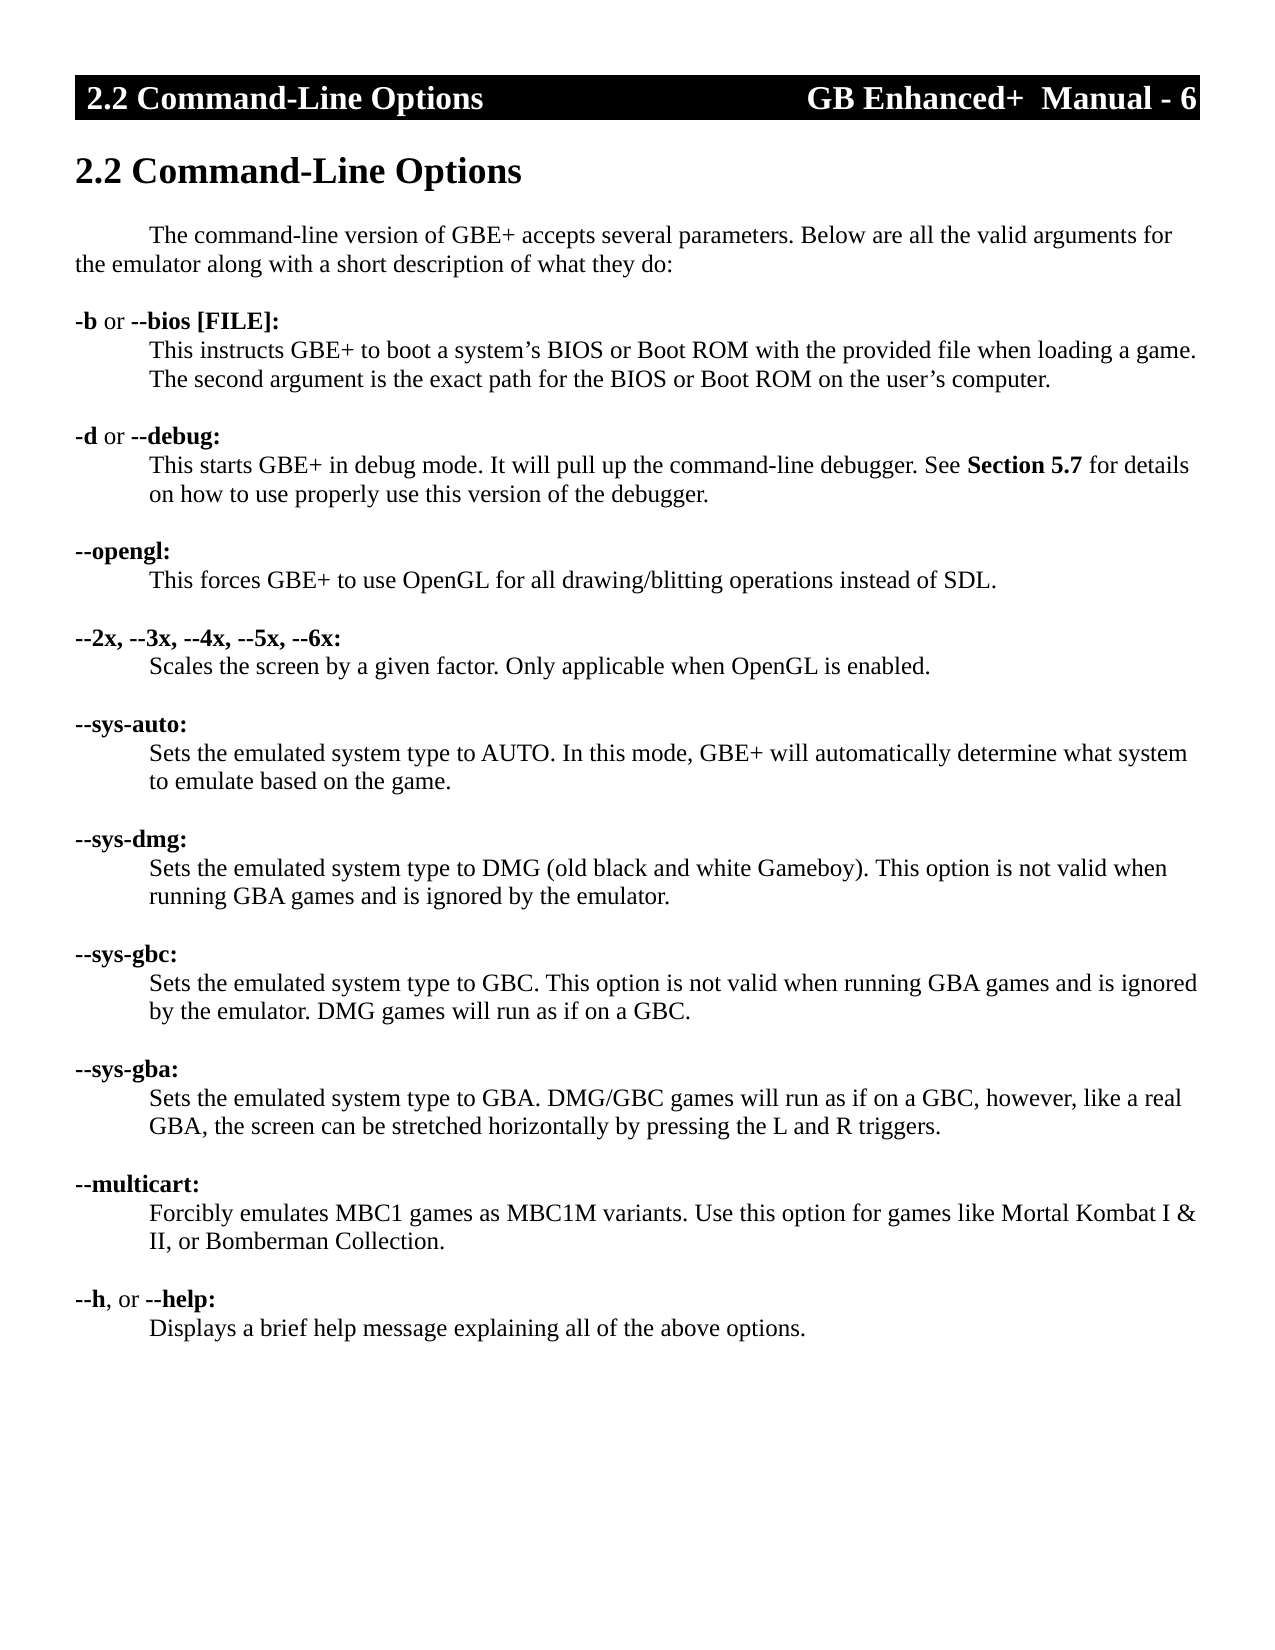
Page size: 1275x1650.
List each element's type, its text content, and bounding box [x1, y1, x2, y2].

text --sys-auto: [75, 709, 1200, 738]
text -d or --debug: [75, 421, 1200, 450]
text 2.2 Command-Line Options GB Enhanced+ Manual - 6 [75, 75, 1200, 119]
text Sets the emulated system type to GBC. This option is not valid when running GBA games and is ignored by the emulator. DMG games will run as if on a GBC. [75, 968, 1200, 1025]
text -b or --bios [FILE]: [75, 306, 1200, 335]
text Sets the emulated system type to DMG (old black and white Gameboy). This option is not valid when running GBA games and is ignored by the emulator. [75, 853, 1200, 910]
text Forcibly emulates MBC1 games as MBC1M variants. Use this option for games like Mortal Kombat I & II, or Bomberman Collection. [75, 1198, 1200, 1255]
text --h, or --help: [75, 1284, 1200, 1313]
text Displays a brief help message explaining all of the above options. [75, 1313, 1200, 1341]
text --2x, --3x, --4x, --5x, --6x: [75, 623, 1200, 651]
text 2.2 Command-Line Options [75, 148, 1200, 191]
text Sets the emulated system type to AUTO. In this mode, GBE+ will automatically determine what system to emulate based on the game. [75, 738, 1200, 795]
text --multicart: [75, 1169, 1200, 1198]
text --sys-gba: [75, 1054, 1200, 1083]
text --sys-gbc: [75, 939, 1200, 968]
text This starts GBE+ in debug mode. It will pull up the command-line debugger. See Section 5.7 for details on how to use properly use this version of the debugger. [75, 450, 1200, 508]
text --sys-dmg: [75, 824, 1200, 853]
text Scales the screen by a given factor. Only applicable when OpenGL is enabled. [75, 651, 1200, 680]
text This forces GBE+ to use OpenGL for all drawing/blitting operations instead of SDL. [75, 565, 1200, 594]
text The command-line version of GBE+ accepts several parameters. Below are all the valid arguments for the emulator along with a short description of what they do: [75, 220, 1200, 278]
text Sets the emulated system type to GBA. DMG/GBC games will run as if on a GBC, however, like a real GBA, the screen can be stretched horizontally by pressing the L and R triggers. [75, 1083, 1200, 1140]
text --opengl: [75, 536, 1200, 565]
text This instructs GBE+ to boot a system’s BIOS or Boot ROM with the provided file when loading a game. The second argument is the exact path for the BIOS or Boot ROM on the user’s computer. [75, 335, 1200, 393]
